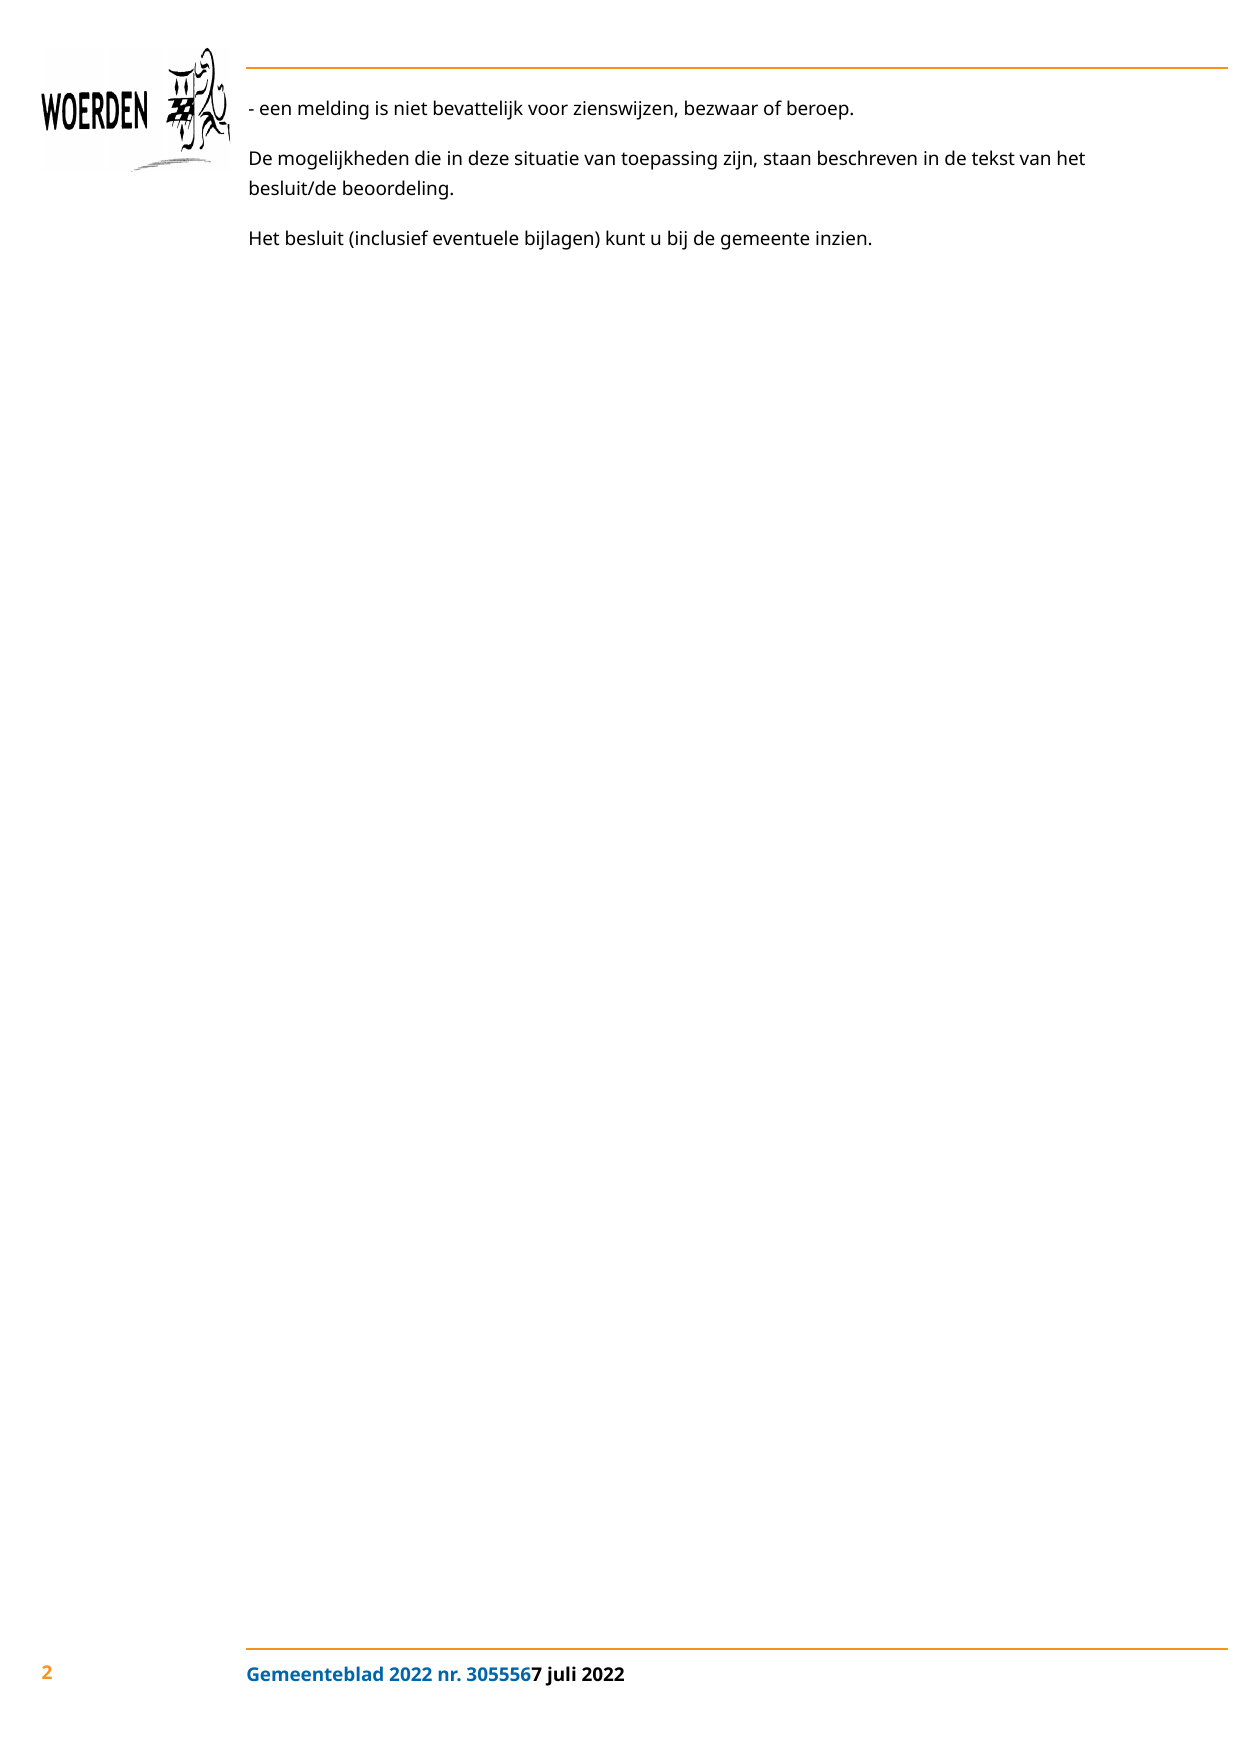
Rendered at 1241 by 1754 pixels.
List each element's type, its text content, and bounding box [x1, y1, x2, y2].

text De mogelijkheden die in deze situatie van toepassing zijn, staan beschreven in de tekst van het besluit/de beoordeling. [248, 145, 1152, 201]
text - een melding is niet bevattelijk voor zienswijzen, bezwaar of beroep. [248, 95, 1152, 121]
text Het besluit (inclusief eventuele bijlagen) kunt u bij de gemeente inzien. [248, 225, 1152, 251]
picture [41, 47, 231, 172]
